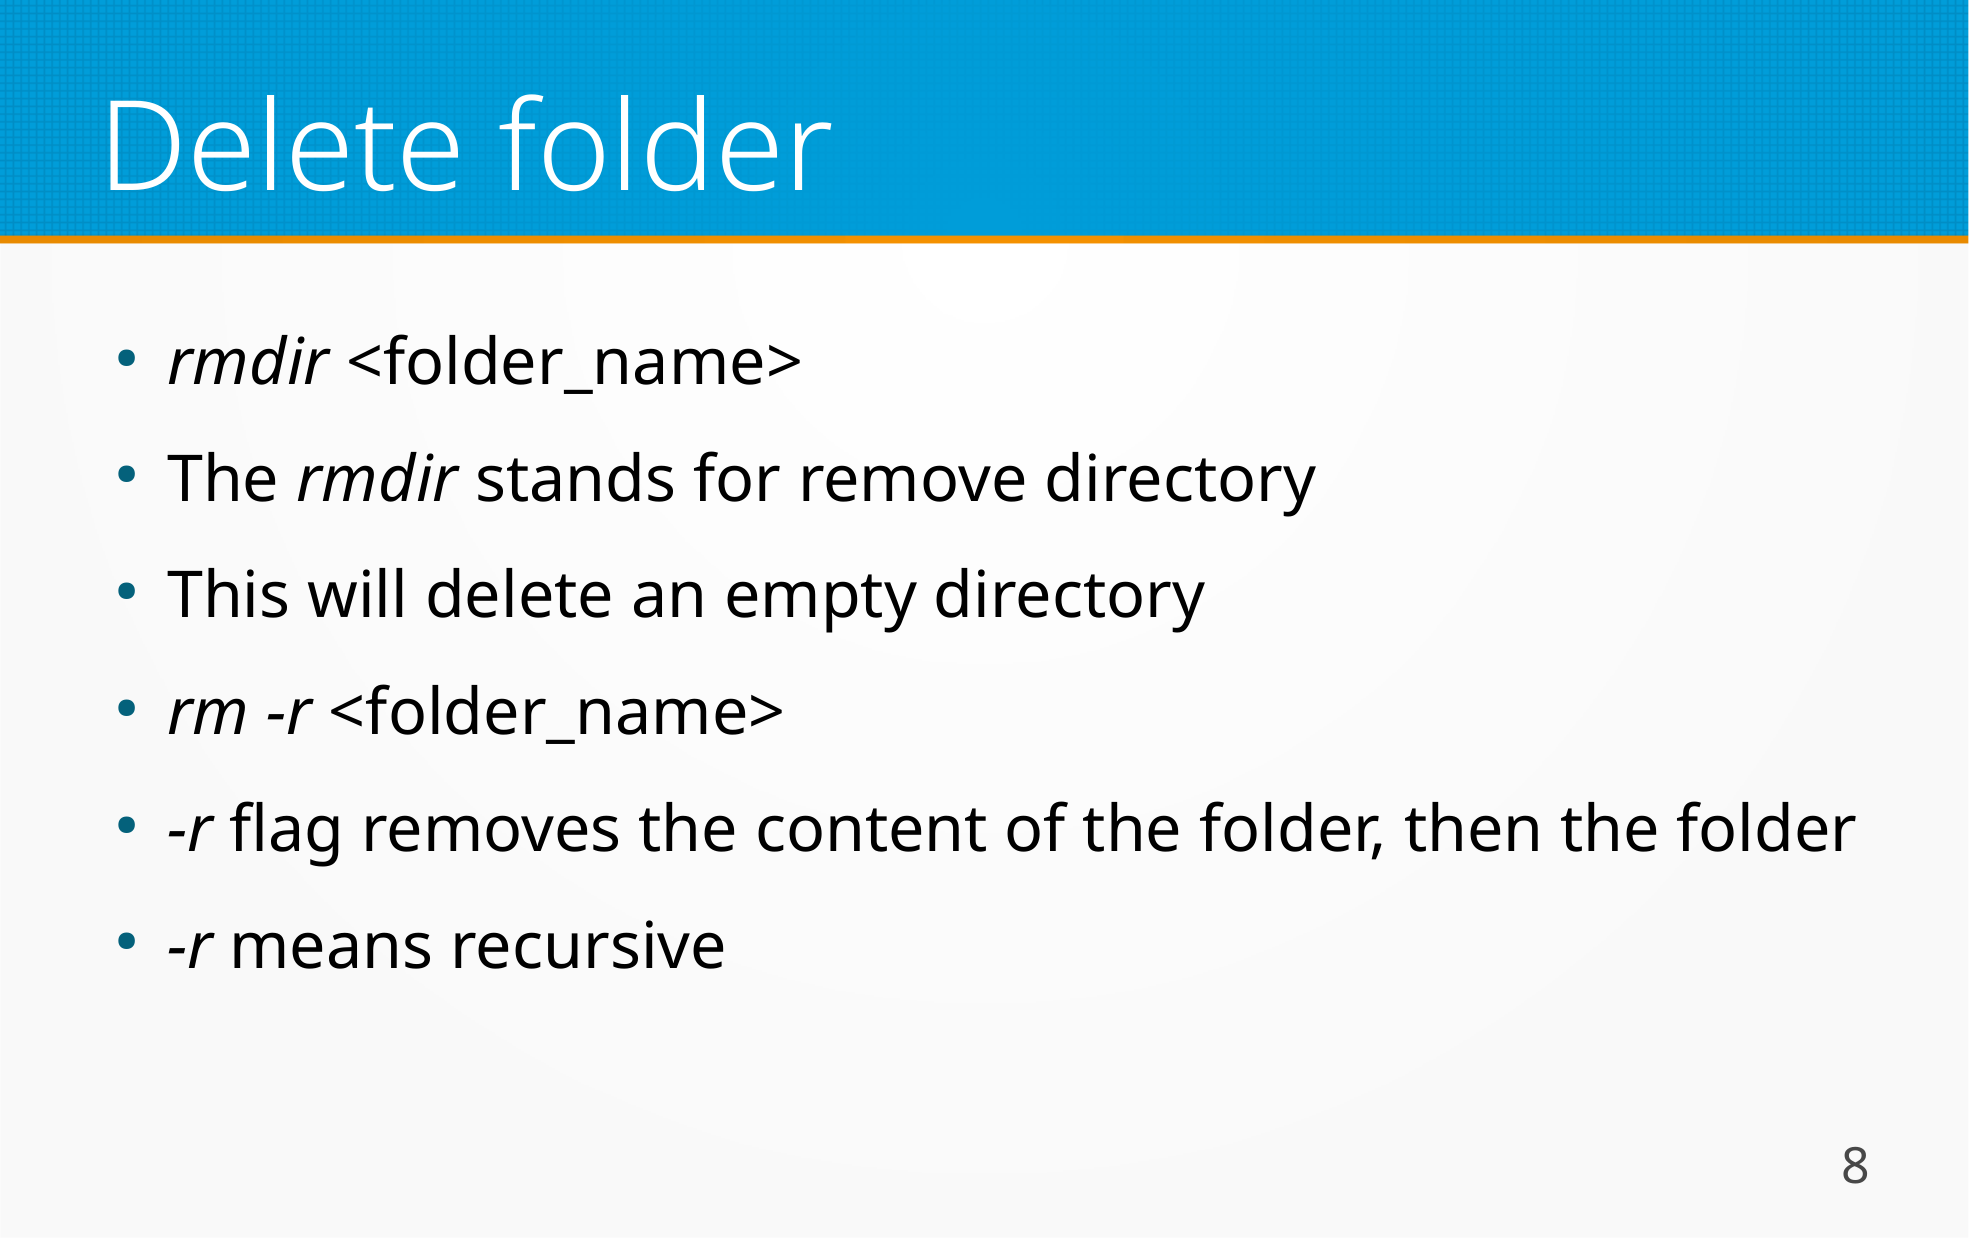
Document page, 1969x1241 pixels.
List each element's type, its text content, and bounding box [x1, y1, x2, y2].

title Delete folder [98, 19, 1870, 227]
picture [0, 236, 1969, 1241]
list rmdir <folder_name> The rmdir stands for remove directory This will delete an empty directory rm -r <folder_name> -r flag removes the content of the folder, then the folder -r means recursive [98, 315, 1861, 1081]
